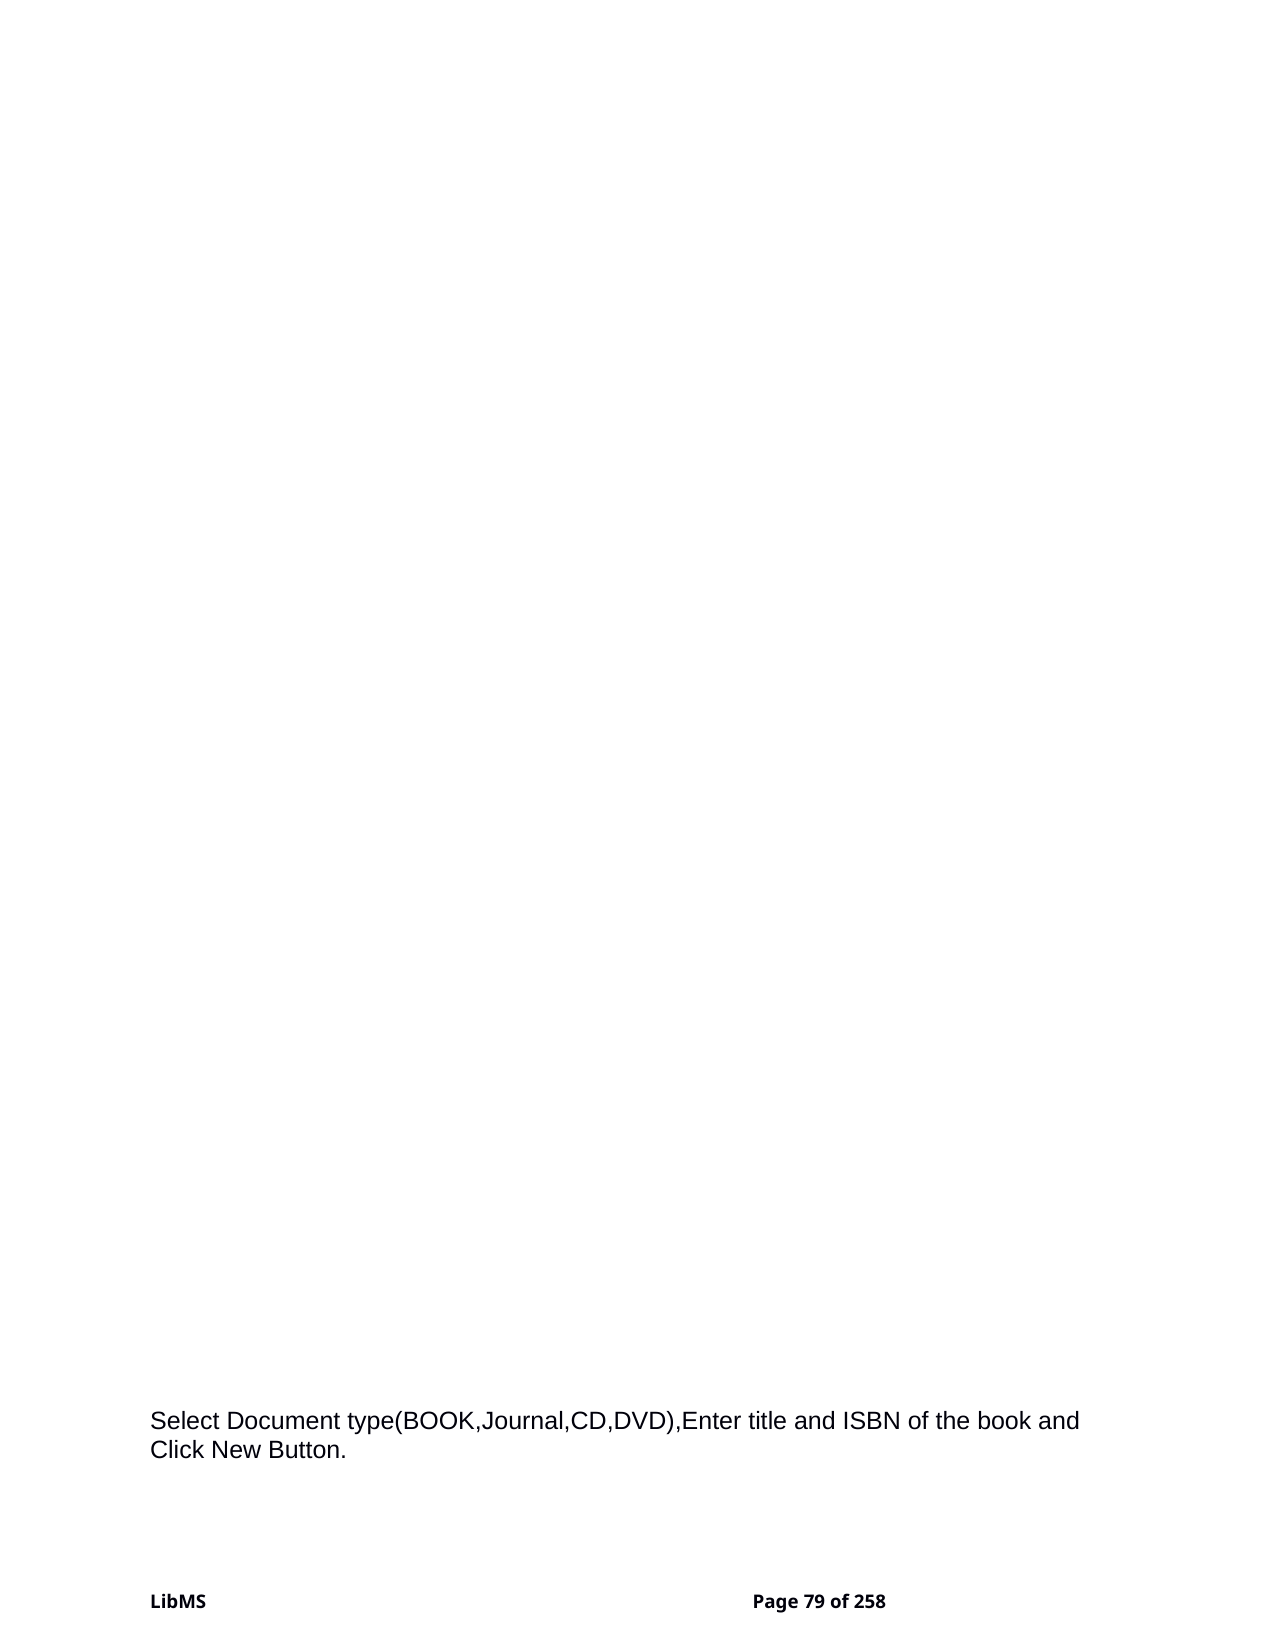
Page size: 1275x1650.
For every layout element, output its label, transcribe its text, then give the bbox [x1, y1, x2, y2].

text Select Document type(BOOK,Journal,CD,DVD),Enter title and ISBN of the book and Click New Button. [150, 133, 1125, 1463]
